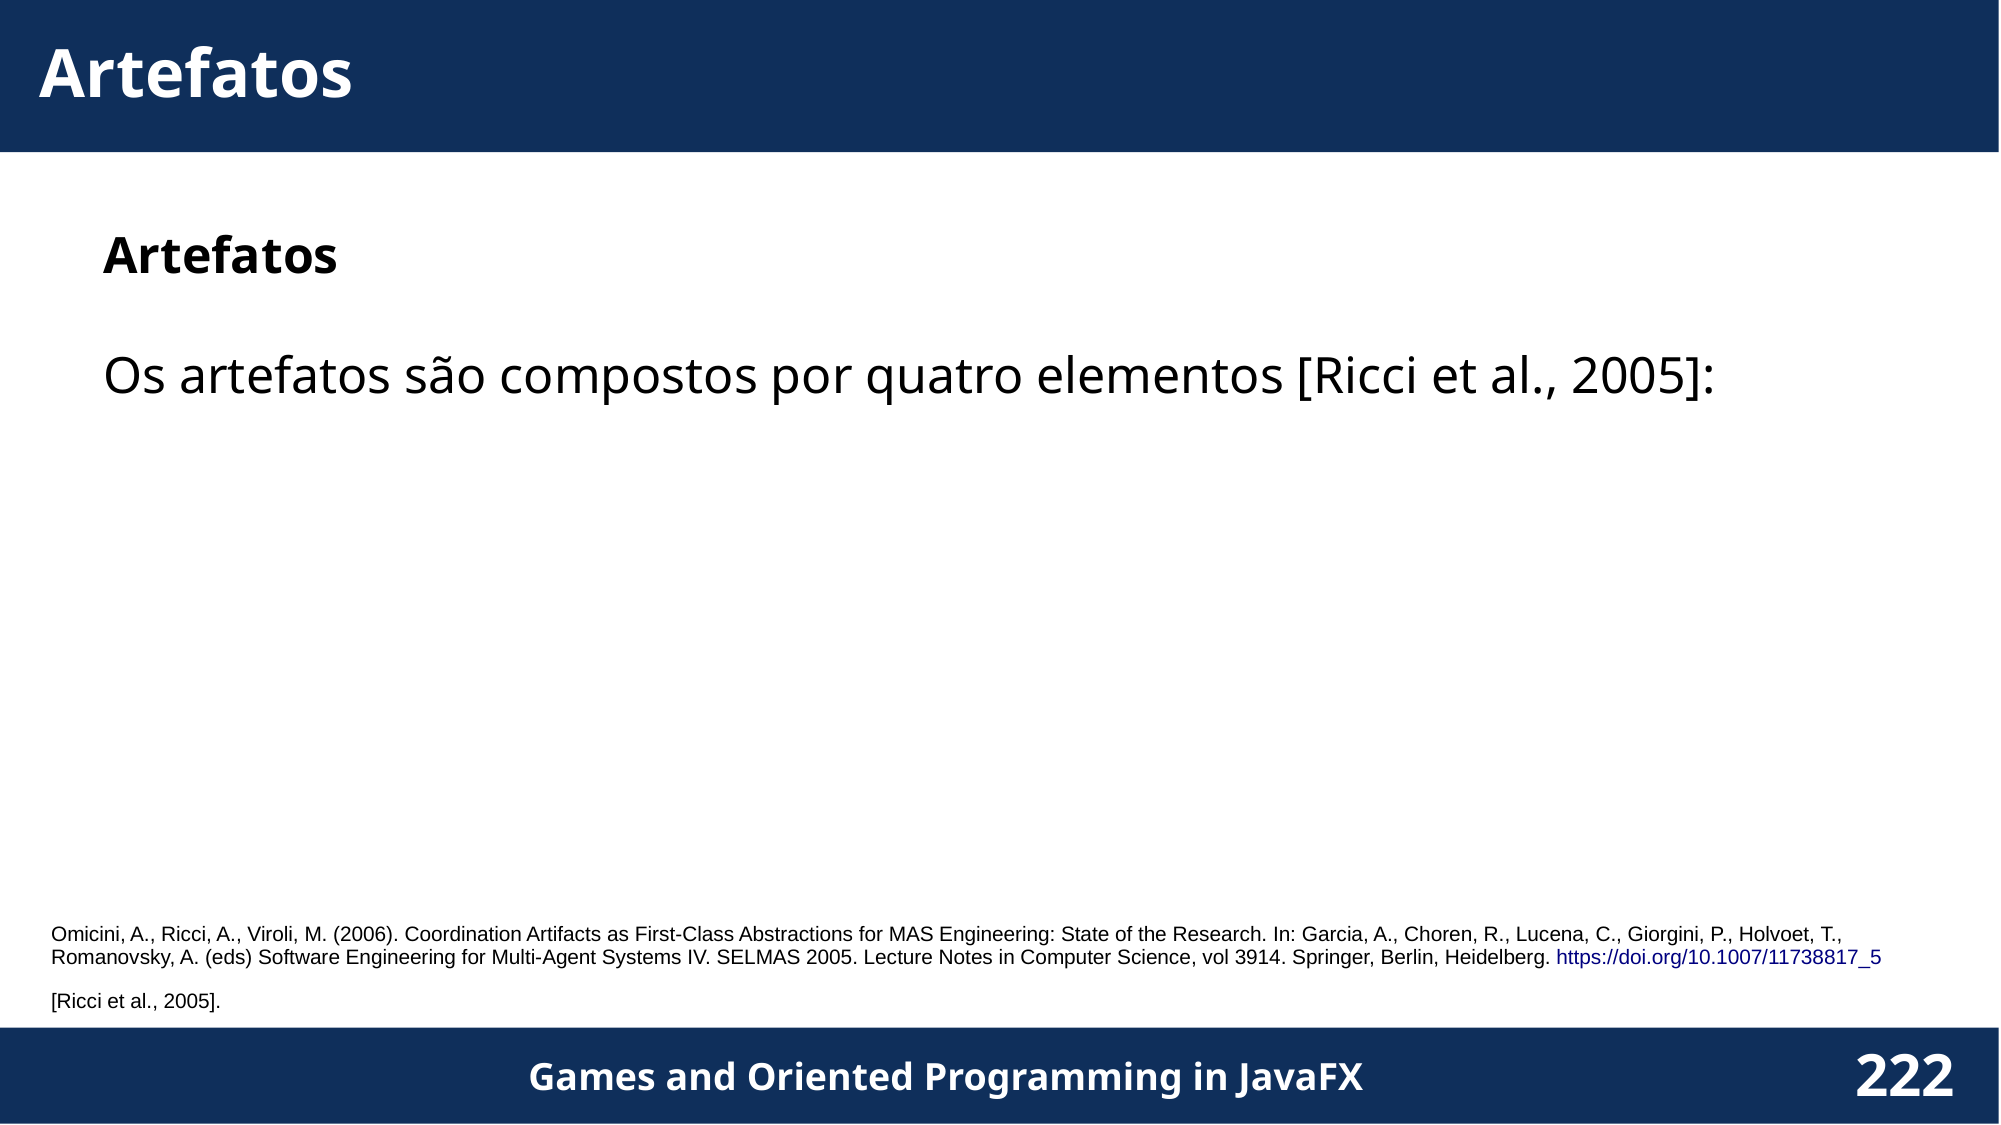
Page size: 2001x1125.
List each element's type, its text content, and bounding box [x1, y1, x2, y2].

text_box Artefatos [25, 23, 1999, 119]
text_box Artefatos Os artefatos são compostos por quatro elementos [Ricci et al., 2005]: [88, 216, 1947, 412]
text_box Omicini, A., Ricci, A., Viroli, M. (2006). Coordination Artifacts as First-Class Abstractions for MAS Engineering: State of the Research. In: Garcia, A., Choren, R., Lucena, C., Giorgini, P., Holvoet, T., Romanovsky, A. (eds) Software Engineering for Multi-Agent Systems IV. SELMAS 2005. Lecture Notes in Computer Science, vol 3914. Springer, Berlin, Heidelberg. https://doi.org/10.1007/11738817_5 [Ricci et al., 2005]. [36, 915, 1949, 1021]
